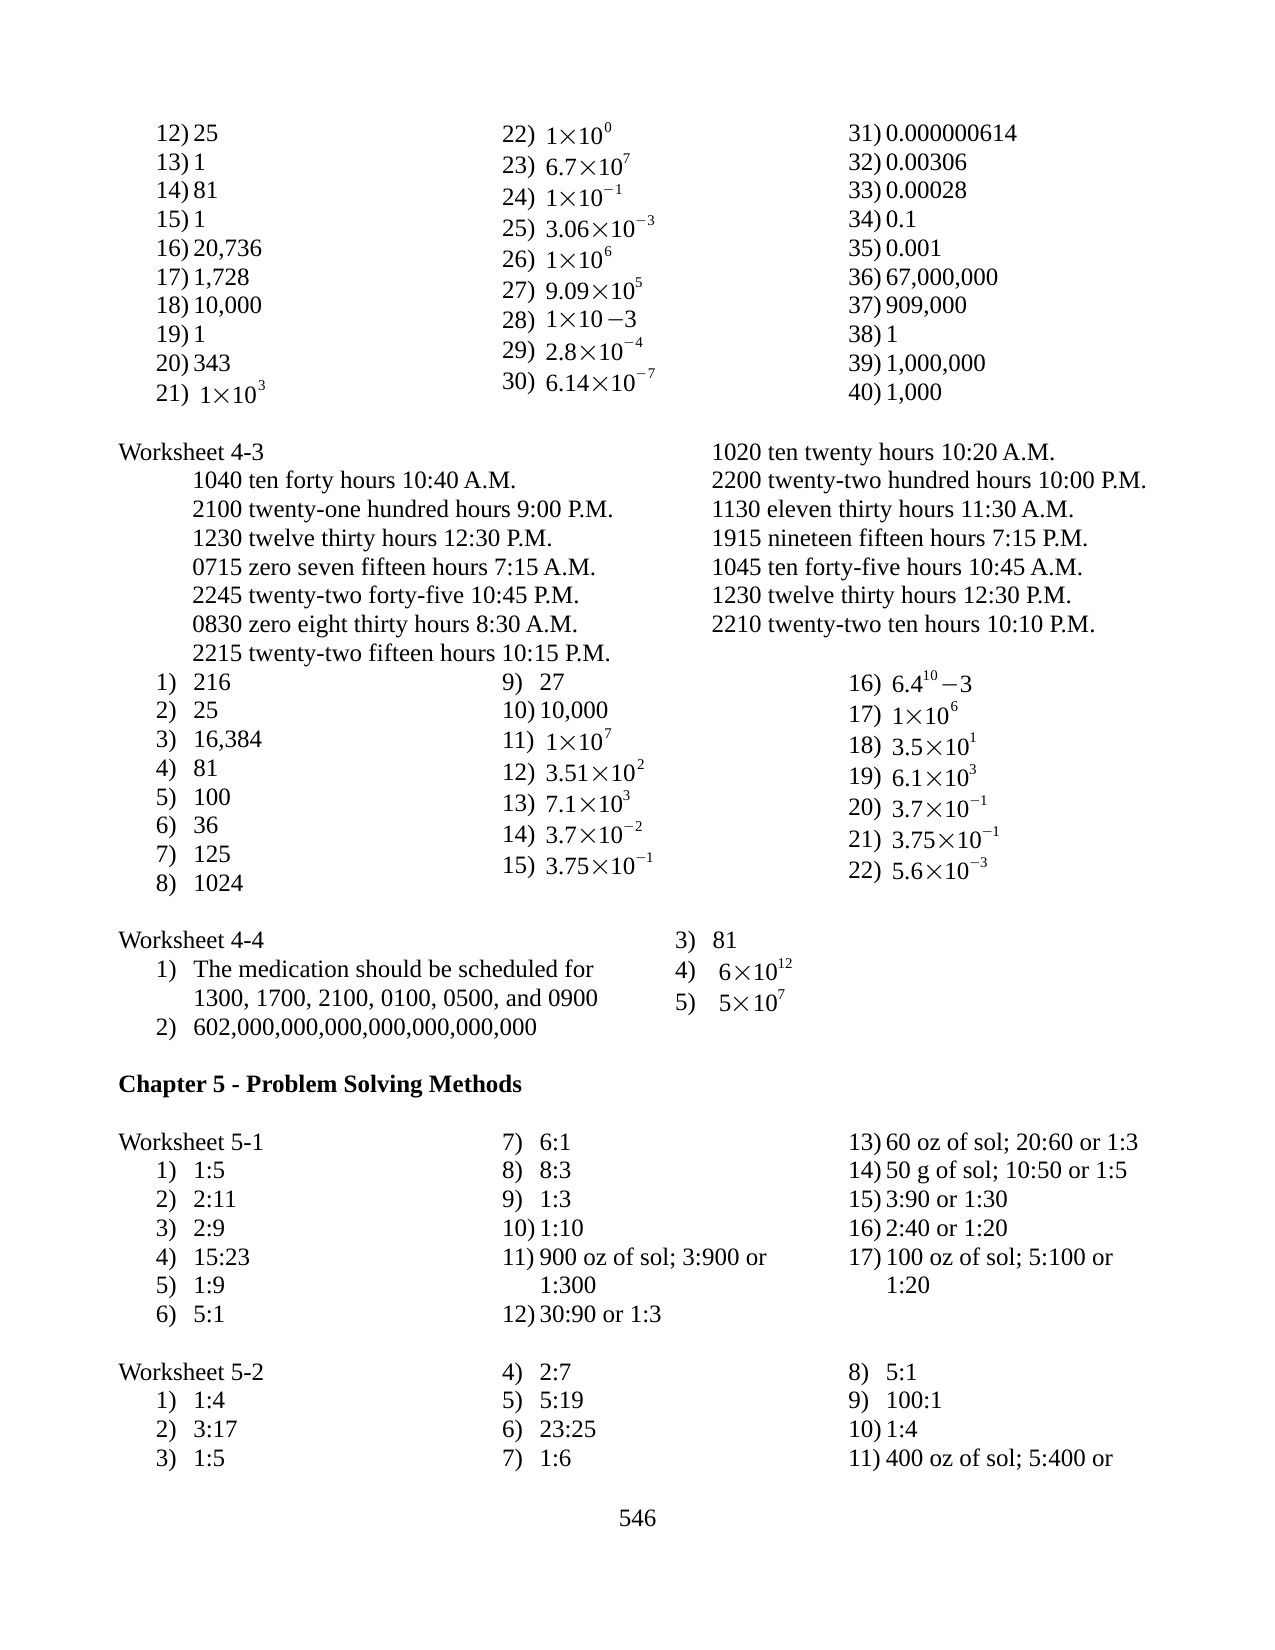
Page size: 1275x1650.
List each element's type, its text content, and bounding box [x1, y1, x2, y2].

list 5:1 [848, 1357, 1157, 1386]
list 0.001 [848, 233, 1157, 262]
list 2:7 [502, 1357, 811, 1386]
list 36 [156, 811, 464, 839]
list 5:19 [502, 1386, 811, 1414]
list 602,000,000,000,000,000,000,000 [156, 1012, 637, 1041]
text 1915 nineteen fifteen hours 7:15 P.M. [711, 523, 1157, 552]
list 0.00028 [848, 176, 1157, 204]
list 2:11 [156, 1184, 464, 1213]
list 900 oz of sol; 3:900 or 1:300 [502, 1242, 811, 1299]
list 400 oz of sol; 5:400 or [848, 1443, 1157, 1472]
list 1:10 [502, 1213, 811, 1242]
list 5:1 [156, 1299, 464, 1328]
list 1 [156, 147, 464, 176]
list 1:9 [156, 1271, 464, 1299]
list 20,736 [156, 233, 464, 262]
list 81 [156, 753, 464, 782]
text 1130 eleven thirty hours 11:30 A.M. [711, 494, 1157, 523]
text 2215 twenty-two fifteen hours 10:15 P.M. [192, 638, 637, 667]
list 100 [156, 782, 464, 811]
list 3:17 [156, 1414, 464, 1443]
text Worksheet 4-4 [118, 926, 637, 954]
text Worksheet 4-3 [118, 437, 637, 466]
text 1045 ten forty-five hours 10:45 A.M. [711, 552, 1157, 581]
list 1:4 [848, 1414, 1157, 1443]
list 125 [156, 839, 464, 868]
text 1040 ten forty hours 10:40 A.M. [192, 466, 637, 494]
list 1024 [156, 868, 464, 897]
list 1 [156, 319, 464, 348]
list 30:90 or 1:3 [502, 1299, 811, 1328]
list 10,000 [156, 291, 464, 319]
list 10,000 [502, 696, 811, 724]
list 16,384 [156, 724, 464, 753]
list 1:3 [502, 1184, 811, 1213]
text Worksheet 5-1 [118, 1127, 464, 1156]
text 1230 twelve thirty hours 12:30 P.M. [192, 523, 637, 552]
list 216 [156, 667, 464, 696]
list 1 [848, 319, 1157, 348]
list 343 [156, 348, 464, 377]
text Worksheet 5-2 [118, 1357, 464, 1386]
list 6:1 [502, 1127, 811, 1156]
list 8:3 [502, 1156, 811, 1184]
list 67,000,000 [848, 262, 1157, 291]
list 0.1 [848, 204, 1157, 233]
list 2:40 or 1:20 [848, 1213, 1157, 1242]
text 1020 ten twenty hours 10:20 A.M. [711, 437, 1157, 466]
list 909,000 [848, 291, 1157, 319]
list 2:9 [156, 1213, 464, 1242]
list 100 oz of sol; 5:100 or 1:20 [848, 1242, 1157, 1299]
list 0.000000614 [848, 118, 1157, 147]
list 1,000 [848, 377, 1157, 406]
list 81 [675, 926, 1157, 954]
list 25 [156, 696, 464, 724]
list 60 oz of sol; 20:60 or 1:3 [848, 1127, 1157, 1156]
text 2100 twenty-one hundred hours 9:00 P.M. [192, 494, 637, 523]
text 0830 zero eight thirty hours 8:30 A.M. [192, 609, 637, 638]
list 0.00306 [848, 147, 1157, 176]
list 1,728 [156, 262, 464, 291]
list 15:23 [156, 1242, 464, 1271]
text Chapter 5 - Problem Solving Methods [118, 1069, 1157, 1098]
text 0715 zero seven fifteen hours 7:15 A.M. [192, 552, 637, 581]
list 1,000,000 [848, 348, 1157, 377]
list 27 [502, 667, 811, 696]
list 1:6 [502, 1443, 811, 1472]
text 2200 twenty-two hundred hours 10:00 P.M. [711, 466, 1157, 494]
list 1:5 [156, 1443, 464, 1472]
list 3:90 or 1:30 [848, 1184, 1157, 1213]
list 1:4 [156, 1386, 464, 1414]
list 1 [156, 204, 464, 233]
list 23:25 [502, 1414, 811, 1443]
list 100:1 [848, 1386, 1157, 1414]
text 2245 twenty-two forty-five 10:45 P.M. [192, 581, 637, 609]
text 1230 twelve thirty hours 12:30 P.M. [711, 581, 1157, 609]
text 2210 twenty-two ten hours 10:10 P.M. [711, 609, 1157, 638]
list 81 [156, 176, 464, 204]
list 1:5 [156, 1156, 464, 1184]
list 25 [156, 118, 464, 147]
list 50 g of sol; 10:50 or 1:5 [848, 1156, 1157, 1184]
list The medication should be scheduled for 1300, 1700, 2100, 0100, 0500, and 0900 [156, 954, 637, 1012]
